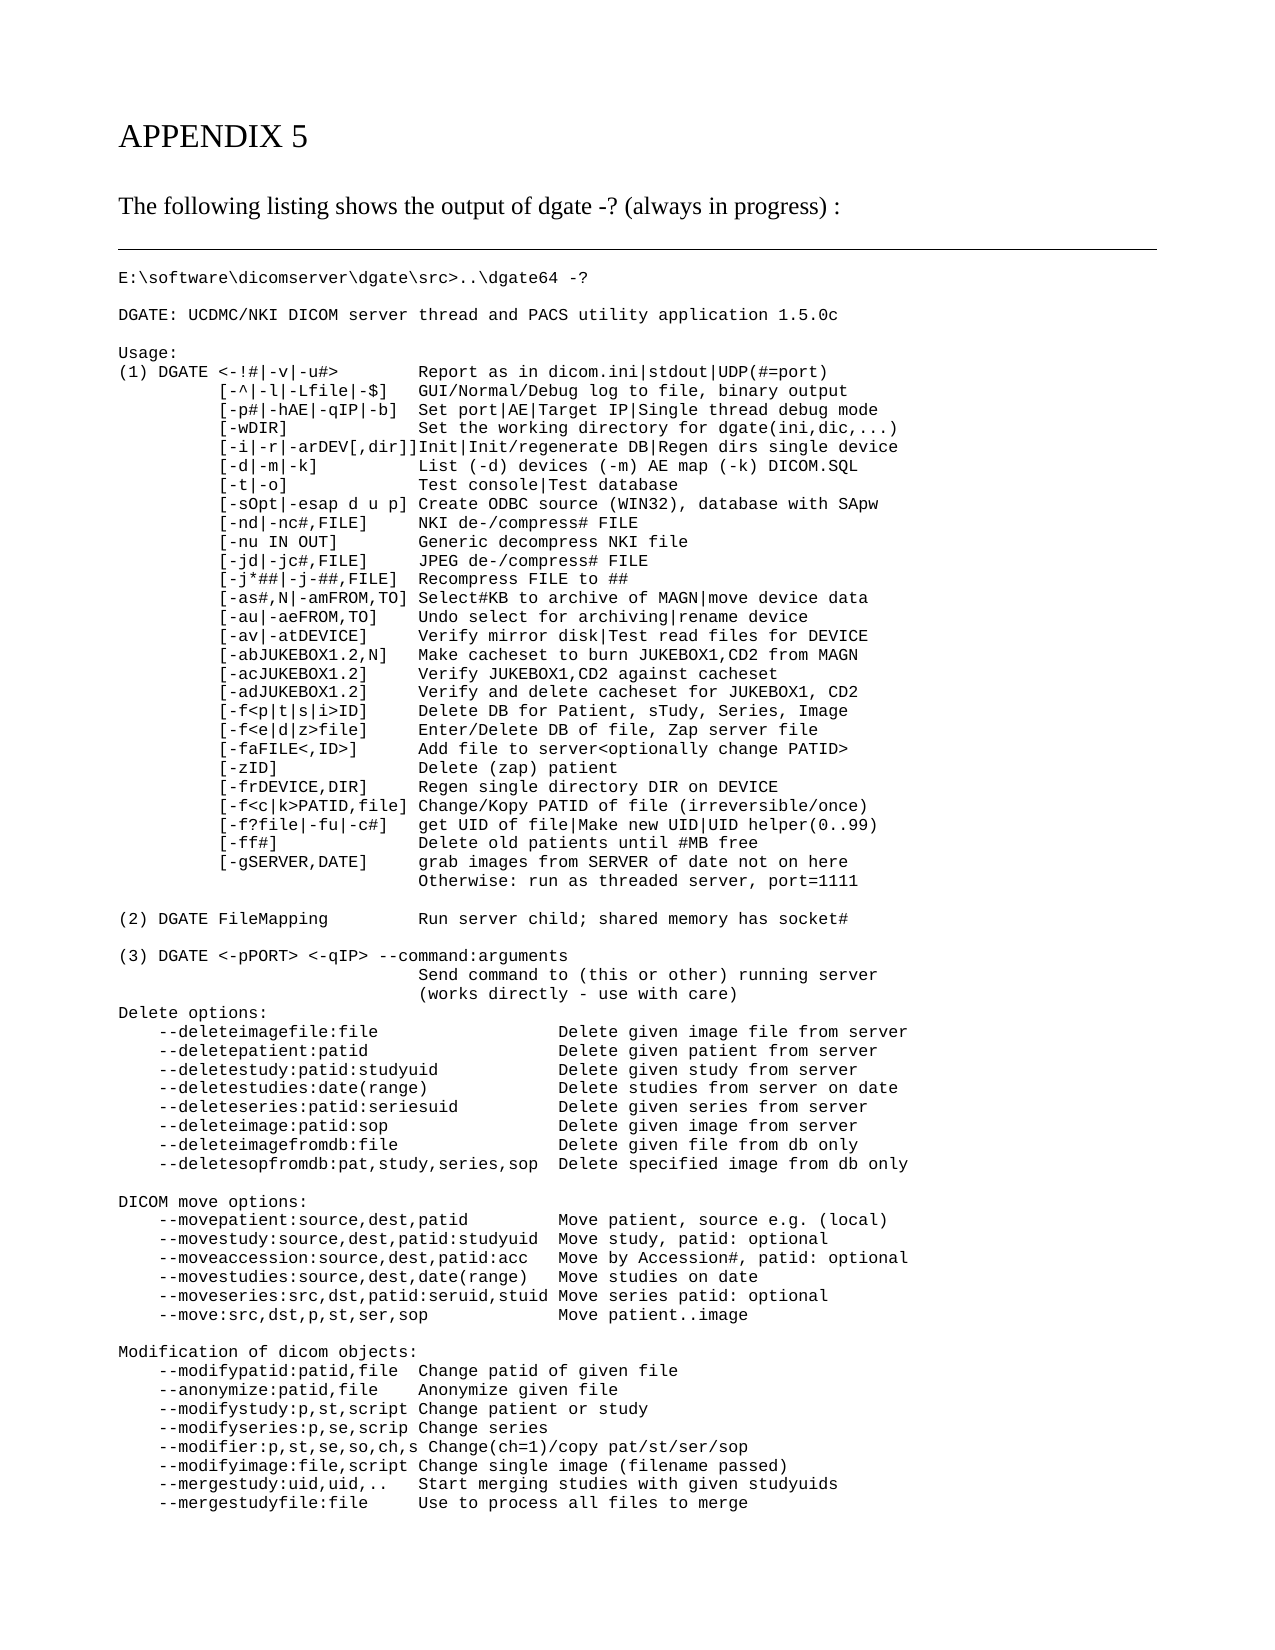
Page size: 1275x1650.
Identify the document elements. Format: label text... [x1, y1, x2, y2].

text APPENDIX 5 [118, 118, 1157, 155]
text [-nd|-nc#,FILE] NKI de-/compress# FILE [118, 514, 1157, 533]
text DGATE: UCDMC/NKI DICOM server thread and PACS utility application 1.5.0c [118, 307, 1157, 326]
text [-ff#] Delete old patients until #MB free [118, 835, 1157, 854]
text --movepatient:source,dest,patid Move patient, source e.g. (local) [118, 1212, 1157, 1231]
text [-av|-atDEVICE] Verify mirror disk|Test read files for DEVICE [118, 627, 1157, 646]
text DICOM move options: [118, 1193, 1157, 1212]
text (1) DGATE <-!#|-v|-u#> Report as in dicom.ini|stdout|UDP(#=port) [118, 363, 1157, 382]
text [-sOpt|-esap d u p] Create ODBC source (WIN32), database with SApw [118, 496, 1157, 514]
text [-t|-o] Test console|Test database [118, 477, 1157, 496]
text --mergestudyfile:file Use to process all files to merge [118, 1495, 1157, 1514]
text Modification of dicom objects: [118, 1344, 1157, 1363]
text --deletesopfromdb:pat,study,series,sop Delete specified image from db only [118, 1155, 1157, 1174]
text --moveaccession:source,dest,patid:acc Move by Accession#, patid: optional [118, 1250, 1157, 1268]
text [-gSERVER,DATE] grab images from SERVER of date not on here [118, 854, 1157, 873]
text [-zID] Delete (zap) patient [118, 759, 1157, 778]
text --modifypatid:patid,file Change patid of given file [118, 1363, 1157, 1382]
text [-j*##|-j-##,FILE] Recompress FILE to ## [118, 571, 1157, 590]
text Otherwise: run as threaded server, port=1111 [118, 873, 1157, 891]
text [-f<e|d|z>file] Enter/Delete DB of file, Zap server file [118, 722, 1157, 741]
text [-nu IN OUT] Generic decompress NKI file [118, 533, 1157, 552]
text [-p#|-hAE|-qIP|-b] Set port|AE|Target IP|Single thread debug mode [118, 401, 1157, 420]
text [-i|-r|-arDEV[,dir]]Init|Init/regenerate DB|Regen dirs single device [118, 439, 1157, 458]
text [-f?file|-fu|-c#] get UID of file|Make new UID|UID helper(0..99) [118, 816, 1157, 835]
text [-d|-m|-k] List (-d) devices (-m) AE map (-k) DICOM.SQL [118, 458, 1157, 477]
text [-f<c|k>PATID,file] Change/Kopy PATID of file (irreversible/once) [118, 797, 1157, 816]
text Delete options: [118, 1004, 1157, 1023]
text (2) DGATE FileMapping Run server child; shared memory has socket# [118, 910, 1157, 929]
text --deletepatient:patid Delete given patient from server [118, 1042, 1157, 1061]
text [-jd|-jc#,FILE] JPEG de-/compress# FILE [118, 552, 1157, 571]
text --move:src,dst,p,st,ser,sop Move patient..image [118, 1306, 1157, 1325]
text [-^|-l|-Lfile|-$] GUI/Normal/Debug log to file, binary output [118, 382, 1157, 401]
text [-abJUKEBOX1.2,N] Make cacheset to burn JUKEBOX1,CD2 from MAGN [118, 646, 1157, 665]
text Usage: [118, 345, 1157, 363]
text --deletestudy:patid:studyuid Delete given study from server [118, 1061, 1157, 1080]
text --deleteseries:patid:seriesuid Delete given series from server [118, 1099, 1157, 1118]
text --movestudies:source,dest,date(range) Move studies on date [118, 1268, 1157, 1287]
text (works directly - use with care) [118, 986, 1157, 1004]
text --modifier:p,st,se,so,ch,s Change(ch=1)/copy pat/st/ser/sop [118, 1438, 1157, 1457]
text --movestudy:source,dest,patid:studyuid Move study, patid: optional [118, 1231, 1157, 1250]
text --deleteimagefromdb:file Delete given file from db only [118, 1137, 1157, 1155]
text [-as#,N|-amFROM,TO] Select#KB to archive of MAGN|move device data [118, 590, 1157, 609]
text --moveseries:src,dst,patid:seruid,stuid Move series patid: optional [118, 1287, 1157, 1306]
text [-au|-aeFROM,TO] Undo select for archiving|rename device [118, 609, 1157, 627]
text --modifystudy:p,st,script Change patient or study [118, 1401, 1157, 1419]
text --deletestudies:date(range) Delete studies from server on date [118, 1080, 1157, 1099]
text --modifyimage:file,script Change single image (filename passed) [118, 1457, 1157, 1476]
text --anonymize:patid,file Anonymize given file [118, 1382, 1157, 1401]
text E:\software\dicomserver\dgate\src>..\dgate64 -? [118, 269, 1157, 288]
text [-f<p|t|s|i>ID] Delete DB for Patient, sTudy, Series, Image [118, 703, 1157, 722]
text Send command to (this or other) running server [118, 967, 1157, 986]
text [-acJUKEBOX1.2] Verify JUKEBOX1,CD2 against cacheset [118, 665, 1157, 684]
text (3) DGATE <-pPORT> <-qIP> --command:arguments [118, 948, 1157, 967]
text [-frDEVICE,DIR] Regen single directory DIR on DEVICE [118, 778, 1157, 797]
text --deleteimagefile:file Delete given image file from server [118, 1023, 1157, 1042]
text [-adJUKEBOX1.2] Verify and delete cacheset for JUKEBOX1, CD2 [118, 684, 1157, 703]
text [-faFILE<,ID>] Add file to server<optionally change PATID> [118, 741, 1157, 759]
text --mergestudy:uid,uid,.. Start merging studies with given studyuids [118, 1476, 1157, 1495]
text The following listing shows the output of dgate -? (always in progress) : [118, 192, 1157, 219]
text --modifyseries:p,se,scrip Change series [118, 1419, 1157, 1438]
text [-wDIR] Set the working directory for dgate(ini,dic,...) [118, 420, 1157, 439]
text --deleteimage:patid:sop Delete given image from server [118, 1118, 1157, 1137]
